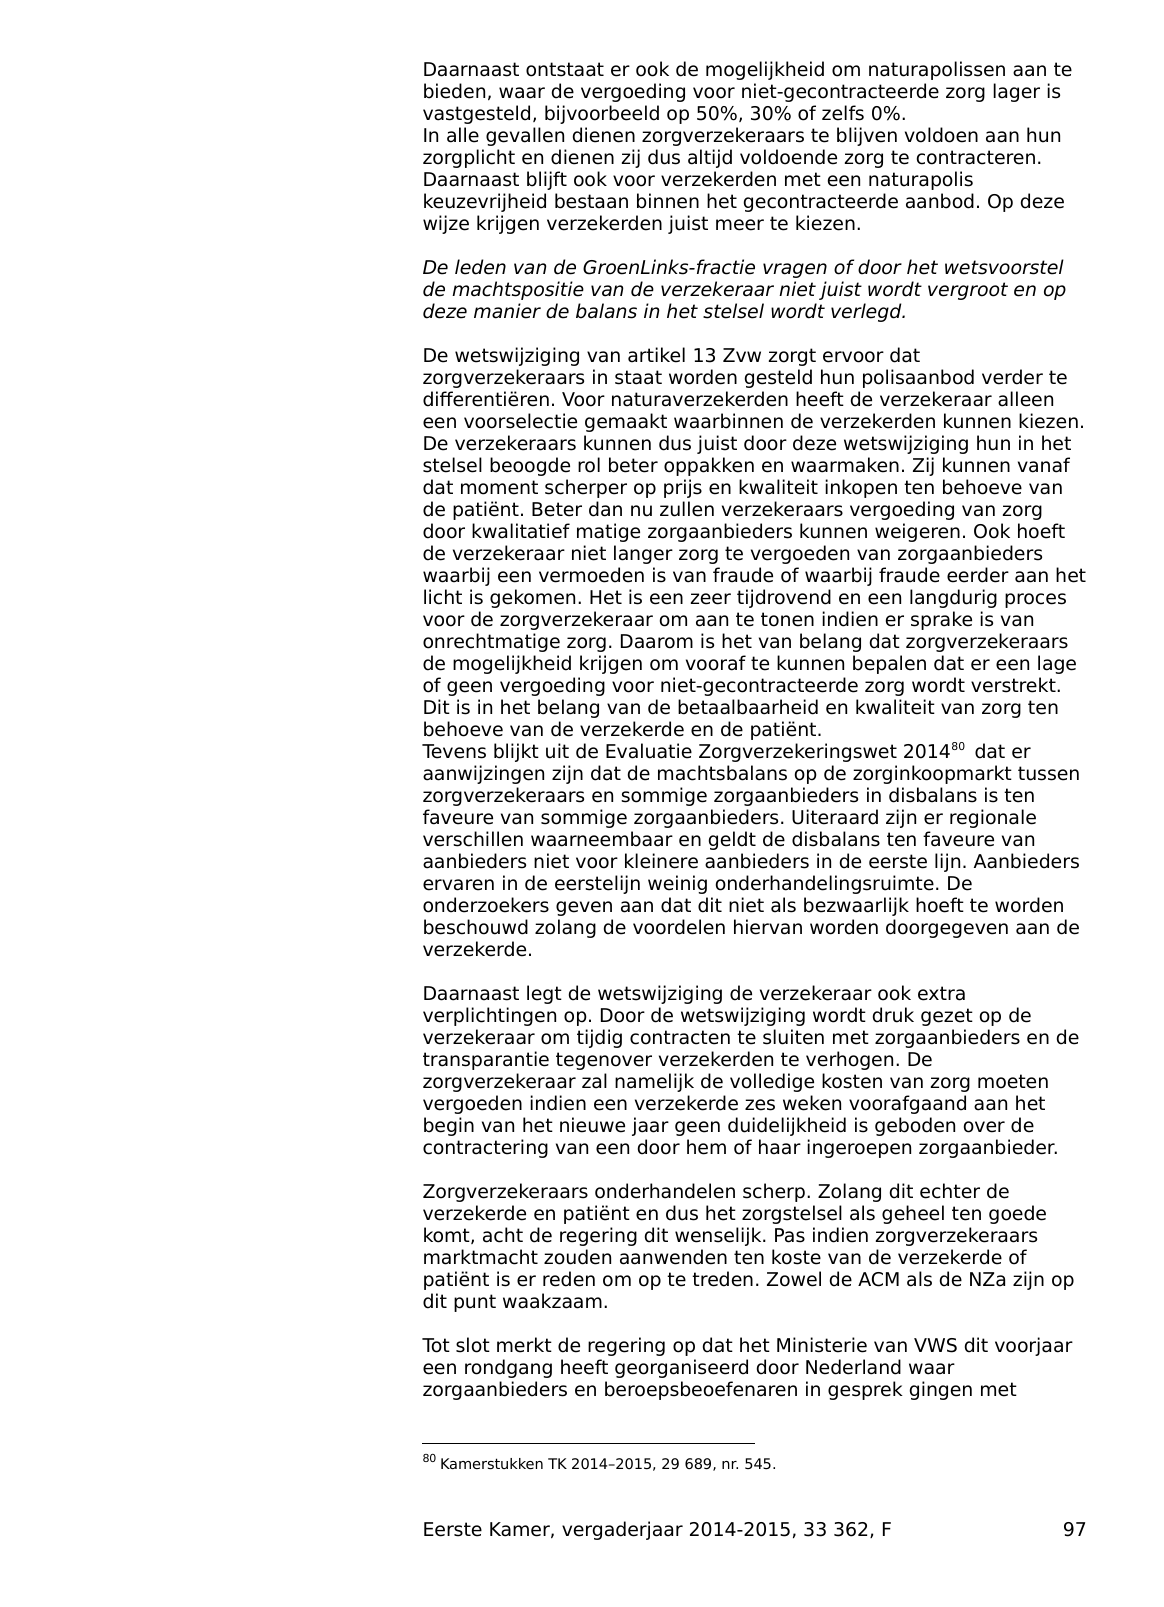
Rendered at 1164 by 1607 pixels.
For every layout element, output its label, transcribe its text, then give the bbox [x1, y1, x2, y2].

text Zorgverzekeraars onderhandelen scherp. Zolang dit echter de verzekerde en patiënt en dus het zorgstelsel als geheel ten goede komt, acht de regering dit wenselijk. Pas indien zorgverzekeraars marktmacht zouden aanwenden ten koste van de verzekerde of patiënt is er reden om op te treden. Zowel de ACM als de NZa zijn op dit punt waakzaam. [422, 1181, 1087, 1313]
text Tevens blijkt uit de Evaluatie Zorgverzekeringswet 2014 dat er aanwijzingen zijn dat de machtsbalans op de zorginkoopmarkt tussen zorgverzekeraars en sommige zorgaanbieders in disbalans is ten faveure van sommige zorgaanbieders. Uiteraard zijn er regionale verschillen waarneembaar en geldt de disbalans ten faveure van aanbieders niet voor kleinere aanbieders in de eerste lijn. Aanbieders ervaren in de eerstelijn weinig onderhandelingsruimte. De onderzoekers geven aan dat dit niet als bezwaarlijk hoeft te worden beschouwd zolang de voordelen hiervan worden doorgegeven aan de verzekerde. [422, 741, 1087, 961]
text Daarnaast legt de wetswijziging de verzekeraar ook extra verplichtingen op. Door de wetswijziging wordt druk gezet op de verzekeraar om tijdig contracten te sluiten met zorgaanbieders en de transparantie tegenover verzekerden te verhogen. De zorgverzekeraar zal namelijk de volledige kosten van zorg moeten vergoeden indien een verzekerde zes weken voorafgaand aan het begin van het nieuwe jaar geen duidelijkheid is geboden over de contractering van een door hem of haar ingeroepen zorgaanbieder. [422, 983, 1087, 1159]
text Daarnaast ontstaat er ook de mogelijkheid om naturapolissen aan te bieden, waar de vergoeding voor niet-gecontracteerde zorg lager is vastgesteld, bijvoorbeeld op 50%, 30% of zelfs 0%. [422, 59, 1087, 125]
text De wetswijziging van artikel 13 Zvw zorgt ervoor dat zorgverzekeraars in staat worden gesteld hun polisaanbod verder te differentiëren. Voor naturaverzekerden heeft de verzekeraar alleen een voorselectie gemaakt waarbinnen de verzekerden kunnen kiezen. De verzekeraars kunnen dus juist door deze wetswijziging hun in het stelsel beoogde rol beter oppakken en waarmaken. Zij kunnen vanaf dat moment scherper op prijs en kwaliteit inkopen ten behoeve van de patiënt. Beter dan nu zullen verzekeraars vergoeding van zorg door kwalitatief matige zorgaanbieders kunnen weigeren. Ook hoeft de verzekeraar niet langer zorg te vergoeden van zorgaanbieders waarbij een vermoeden is van fraude of waarbij fraude eerder aan het licht is gekomen. Het is een zeer tijdrovend en een langdurig proces voor de zorgverzekeraar om aan te tonen indien er sprake is van onrechtmatige zorg. Daarom is het van belang dat zorgverzekeraars de mogelijkheid krijgen om vooraf te kunnen bepalen dat er een lage of geen vergoeding voor niet-gecontracteerde zorg wordt verstrekt. Dit is in het belang van de betaalbaarheid en kwaliteit van zorg ten behoeve van de verzekerde en de patiënt. [422, 345, 1087, 741]
text De leden van de GroenLinks-fractie vragen of door het wetsvoorstel de machtspositie van de verzekeraar niet juist wordt vergroot en op deze manier de balans in het stelsel wordt verlegd. [422, 257, 1087, 323]
text Kamerstukken TK 2014–2015, 29 689, nr. 545. [422, 1452, 1087, 1474]
text In alle gevallen dienen zorgverzekeraars te blijven voldoen aan hun zorgplicht en dienen zij dus altijd voldoende zorg te contracteren. Daarnaast blijft ook voor verzekerden met een naturapolis keuzevrijheid bestaan binnen het gecontracteerde aanbod. Op deze wijze krijgen verzekerden juist meer te kiezen. [422, 125, 1087, 235]
text Tot slot merkt de regering op dat het Ministerie van VWS dit voorjaar een rondgang heeft georganiseerd door Nederland waar zorgaanbieders en beroepsbeoefenaren in gesprek gingen met [422, 1335, 1087, 1401]
